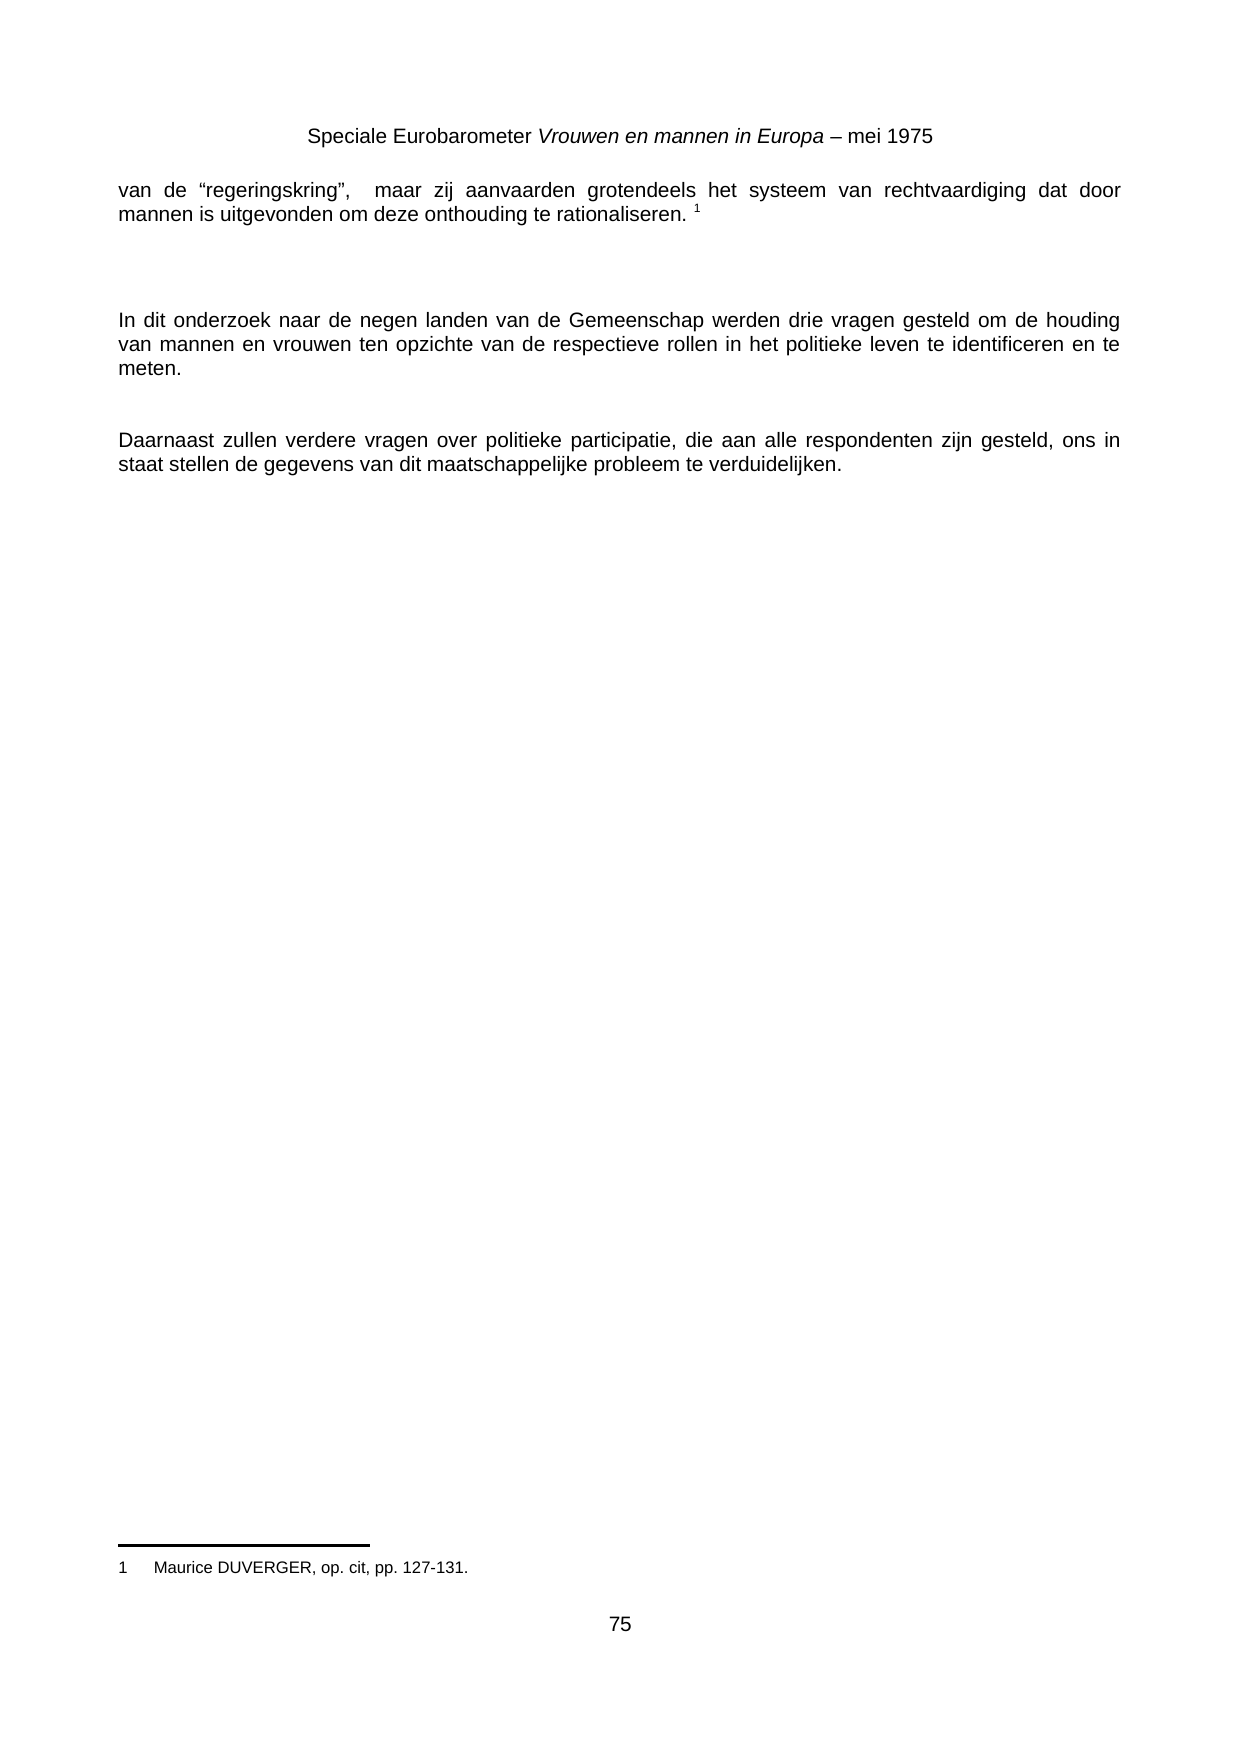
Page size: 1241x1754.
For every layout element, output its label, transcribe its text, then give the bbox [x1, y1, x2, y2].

text In dit onderzoek naar de negen landen van de Gemeenschap werden drie vragen gesteld om de houding van mannen en vrouwen ten opzichte van de respectieve rollen in het politieke leven te identificeren en te meten. [118, 308, 1122, 380]
text Maurice DUVERGER, op. cit, pp. 127-131. [118, 1557, 1122, 1577]
text Daarnaast zullen verdere vragen over politieke participatie, die aan alle respondenten zijn gesteld, ons in staat stellen de gegevens van dit maatschappelijke probleem te verduidelijken. [118, 427, 1122, 475]
text van de “regeringskring”, maar zij aanvaarden grotendeels het systeem van rechtvaardiging dat door mannen is uitgevonden om deze onthouding te rationaliseren. [118, 177, 1122, 225]
